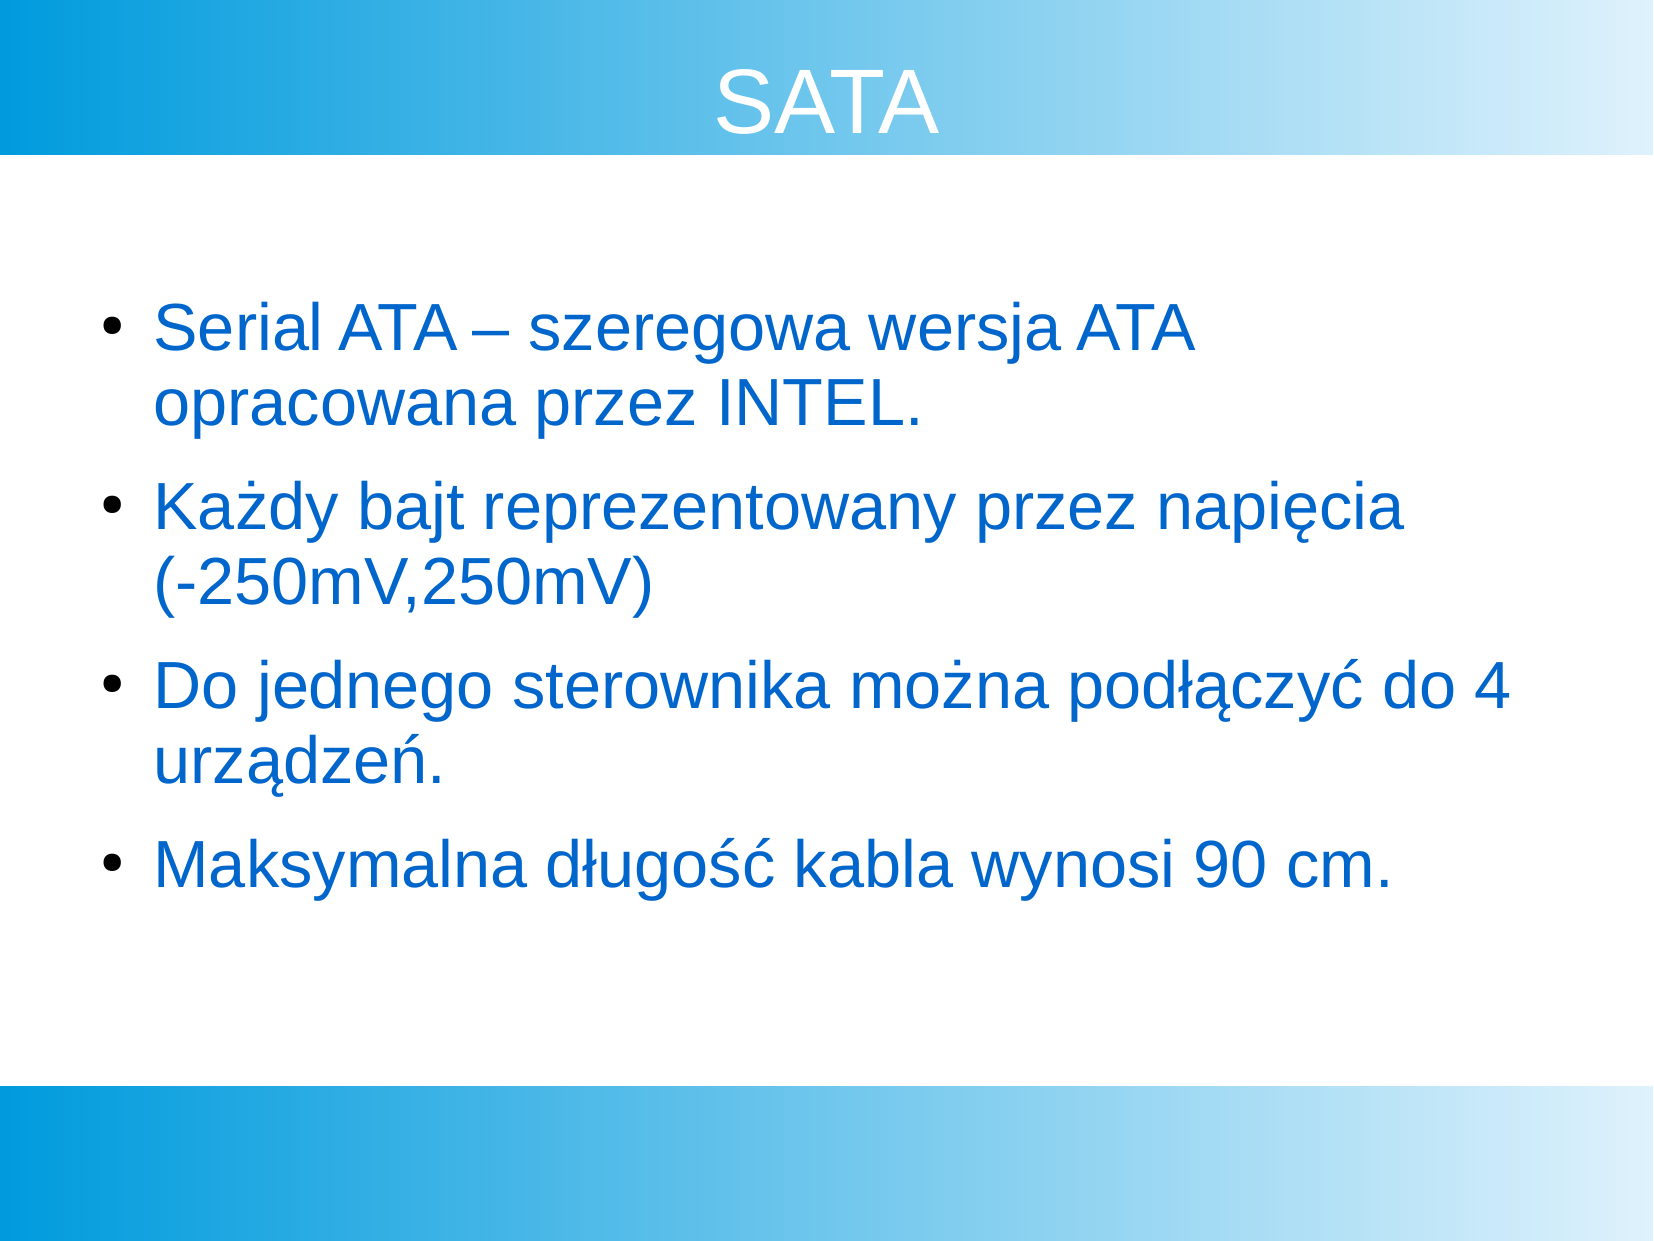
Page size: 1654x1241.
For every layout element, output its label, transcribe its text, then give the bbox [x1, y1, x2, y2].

title SATA [82, 49, 1571, 155]
list Serial ATA – szeregowa wersja ATA opracowana przez INTEL. Każdy bajt reprezentowany przez napięcia (-250mV,250mV) Do jednego sterownika można podłączyć do 4 urządzeń. Maksymalna długość kabla wynosi 90 cm. [82, 290, 1571, 1010]
